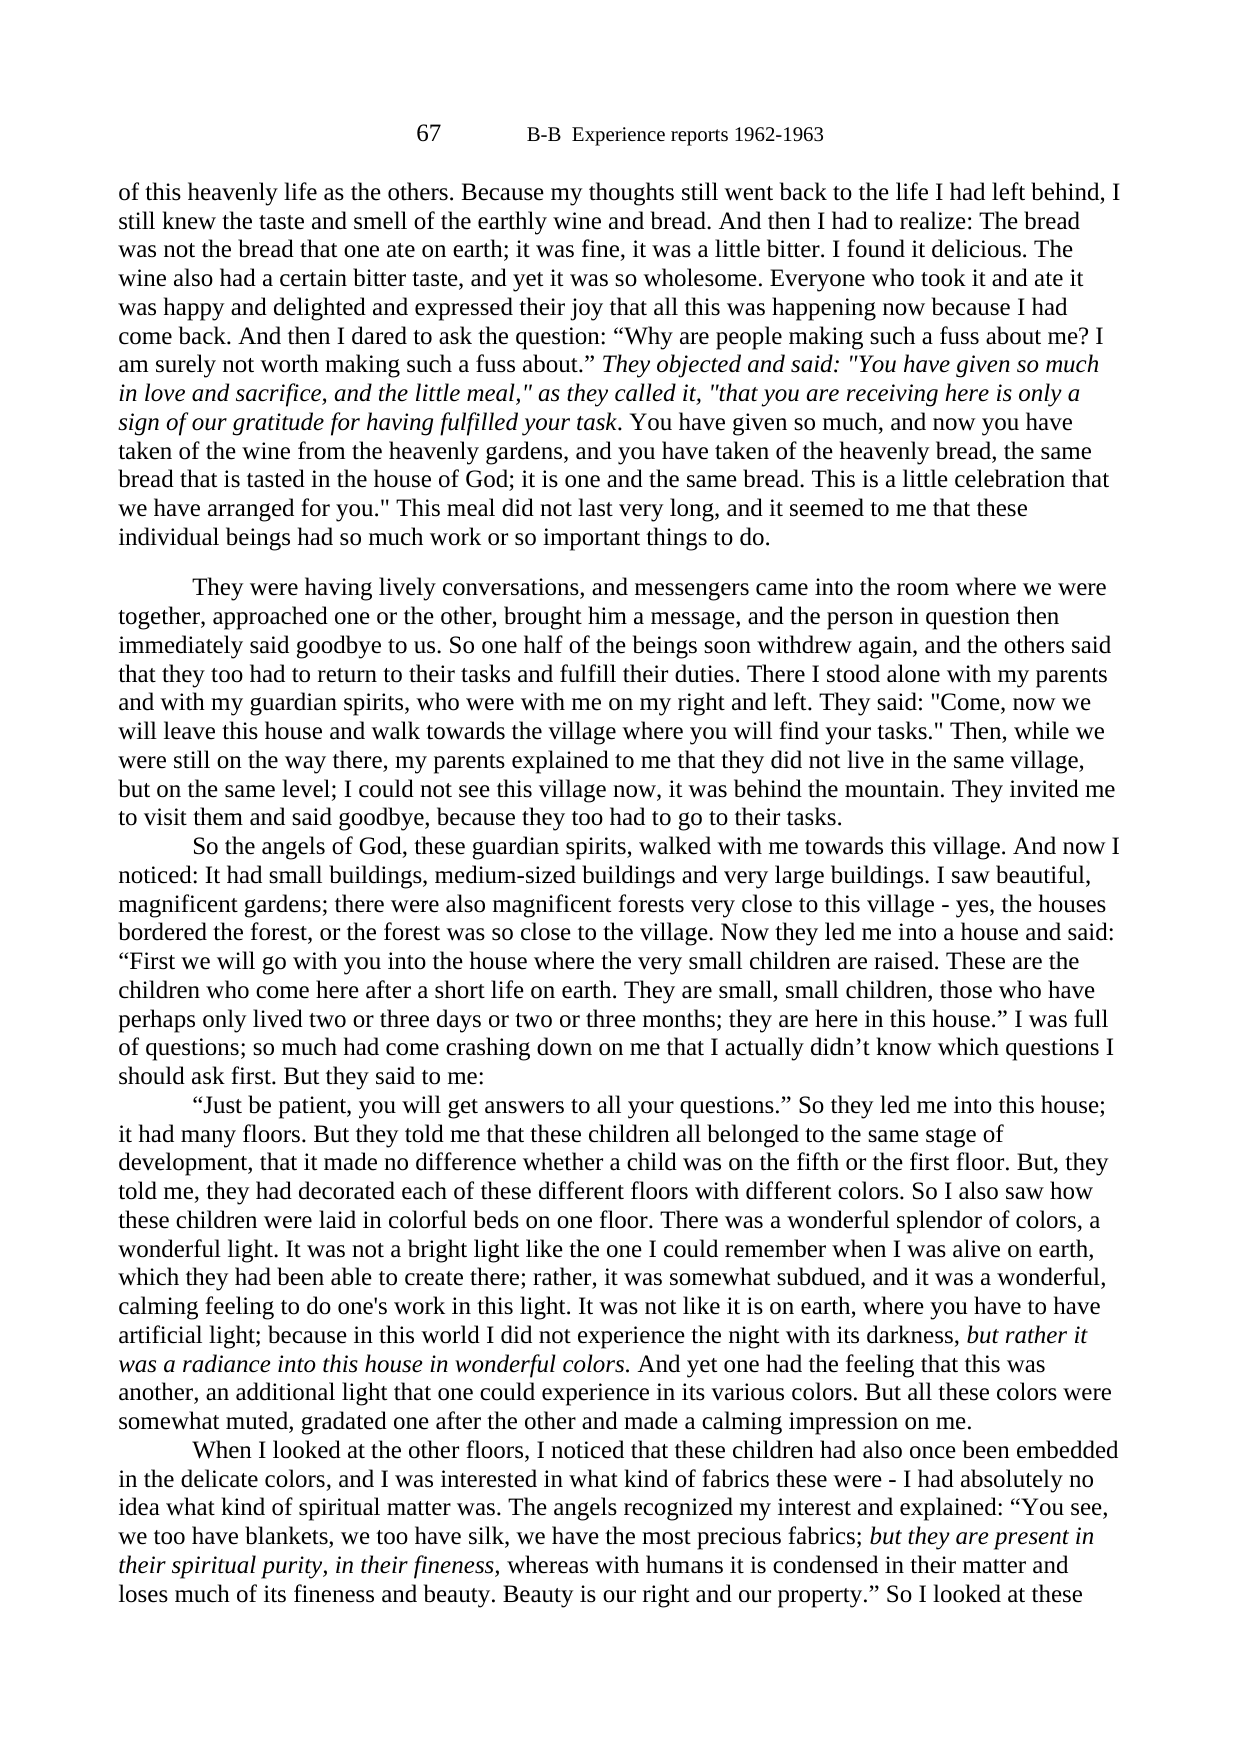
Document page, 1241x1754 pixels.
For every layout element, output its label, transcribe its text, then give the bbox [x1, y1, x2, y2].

text When I looked at the other floors, I noticed that these children had also once been embedded in the delicate colors, and I was interested in what kind of fabrics these were - I had absolutely no idea what kind of spiritual matter was. The angels recognized my interest and explained: “You see, we too have blankets, we too have silk, we have the most precious fabrics; but they are present in their spiritual purity, in their fineness, whereas with humans it is condensed in their matter and loses much of its fineness and beauty. Beauty is our right and our property.” So I looked at these [118, 1435, 1122, 1607]
text of this heavenly life as the others. Because my thoughts still went back to the life I had left behind, I still knew the taste and smell of the earthly wine and bread. And then I had to realize: The bread was not the bread that one ate on earth; it was fine, it was a little bitter. I found it delicious. The wine also had a certain bitter taste, and yet it was so wholesome. Everyone who took it and ate it was happy and delighted and expressed their joy that all this was happening now because I had come back. And then I dared to ask the question: “Why are people making such a fuss about me? I am surely not worth making such a fuss about.” They objected and said: "You have given so much in love and sacrifice, and the little meal," as they called it, "that you are receiving here is only a sign of our gratitude for having fulfilled your task. You have given so much, and now you have taken of the wine from the heavenly gardens, and you have taken of the heavenly bread, the same bread that is tasted in the house of God; it is one and the same bread. This is a little celebration that we have arranged for you." This meal did not last very long, and it seemed to me that these individual beings had so much work or so important things to do. [118, 177, 1122, 551]
text “Just be patient, you will get answers to all your questions.” So they led me into this house; it had many floors. But they told me that these children all belonged to the same stage of development, that it made no difference whether a child was on the fifth or the first floor. But, they told me, they had decorated each of these different floors with different colors. So I also saw how these children were laid in colorful beds on one floor. There was a wonderful splendor of colors, a wonderful light. It was not a bright light like the one I could remember when I was alive on earth, which they had been able to create there; rather, it was somewhat subdued, and it was a wonderful, calming feeling to do one's work in this light. It was not like it is on earth, where you have to have artificial light; because in this world I did not experience the night with its darkness, but rather it was a radiance into this house in wonderful colors. And yet one had the feeling that this was another, an additional light that one could experience in its various colors. But all these colors were somewhat muted, gradated one after the other and made a calming impression on me. [118, 1090, 1122, 1435]
text They were having lively conversations, and messengers came into the room where we were together, approached one or the other, brought him a message, and the person in question then immediately said goodbye to us. So one half of the beings soon withdrew again, and the others said that they too had to return to their tasks and fulfill their duties. There I stood alone with my parents and with my guardian spirits, who were with me on my right and left. They said: "Come, now we will leave this house and walk towards the village where you will find your tasks." Then, while we were still on the way there, my parents explained to me that they did not live in the same village, but on the same level; I could not see this village now, it was behind the mountain. They invited me to visit them and said goodbye, because they too had to go to their tasks. [118, 572, 1122, 831]
text So the angels of God, these guardian spirits, walked with me towards this village. And now I noticed: It had small buildings, medium-sized buildings and very large buildings. I saw beautiful, magnificent gardens; there were also magnificent forests very close to this village - yes, the houses bordered the forest, or the forest was so close to the village. Now they led me into a house and said: “First we will go with you into the house where the very small children are raised. These are the children who come here after a short life on earth. They are small, small children, those who have perhaps only lived two or three days or two or three months; they are here in this house.” I was full of questions; so much had come crashing down on me that I actually didn’t know which questions I should ask first. But they said to me: [118, 831, 1122, 1090]
